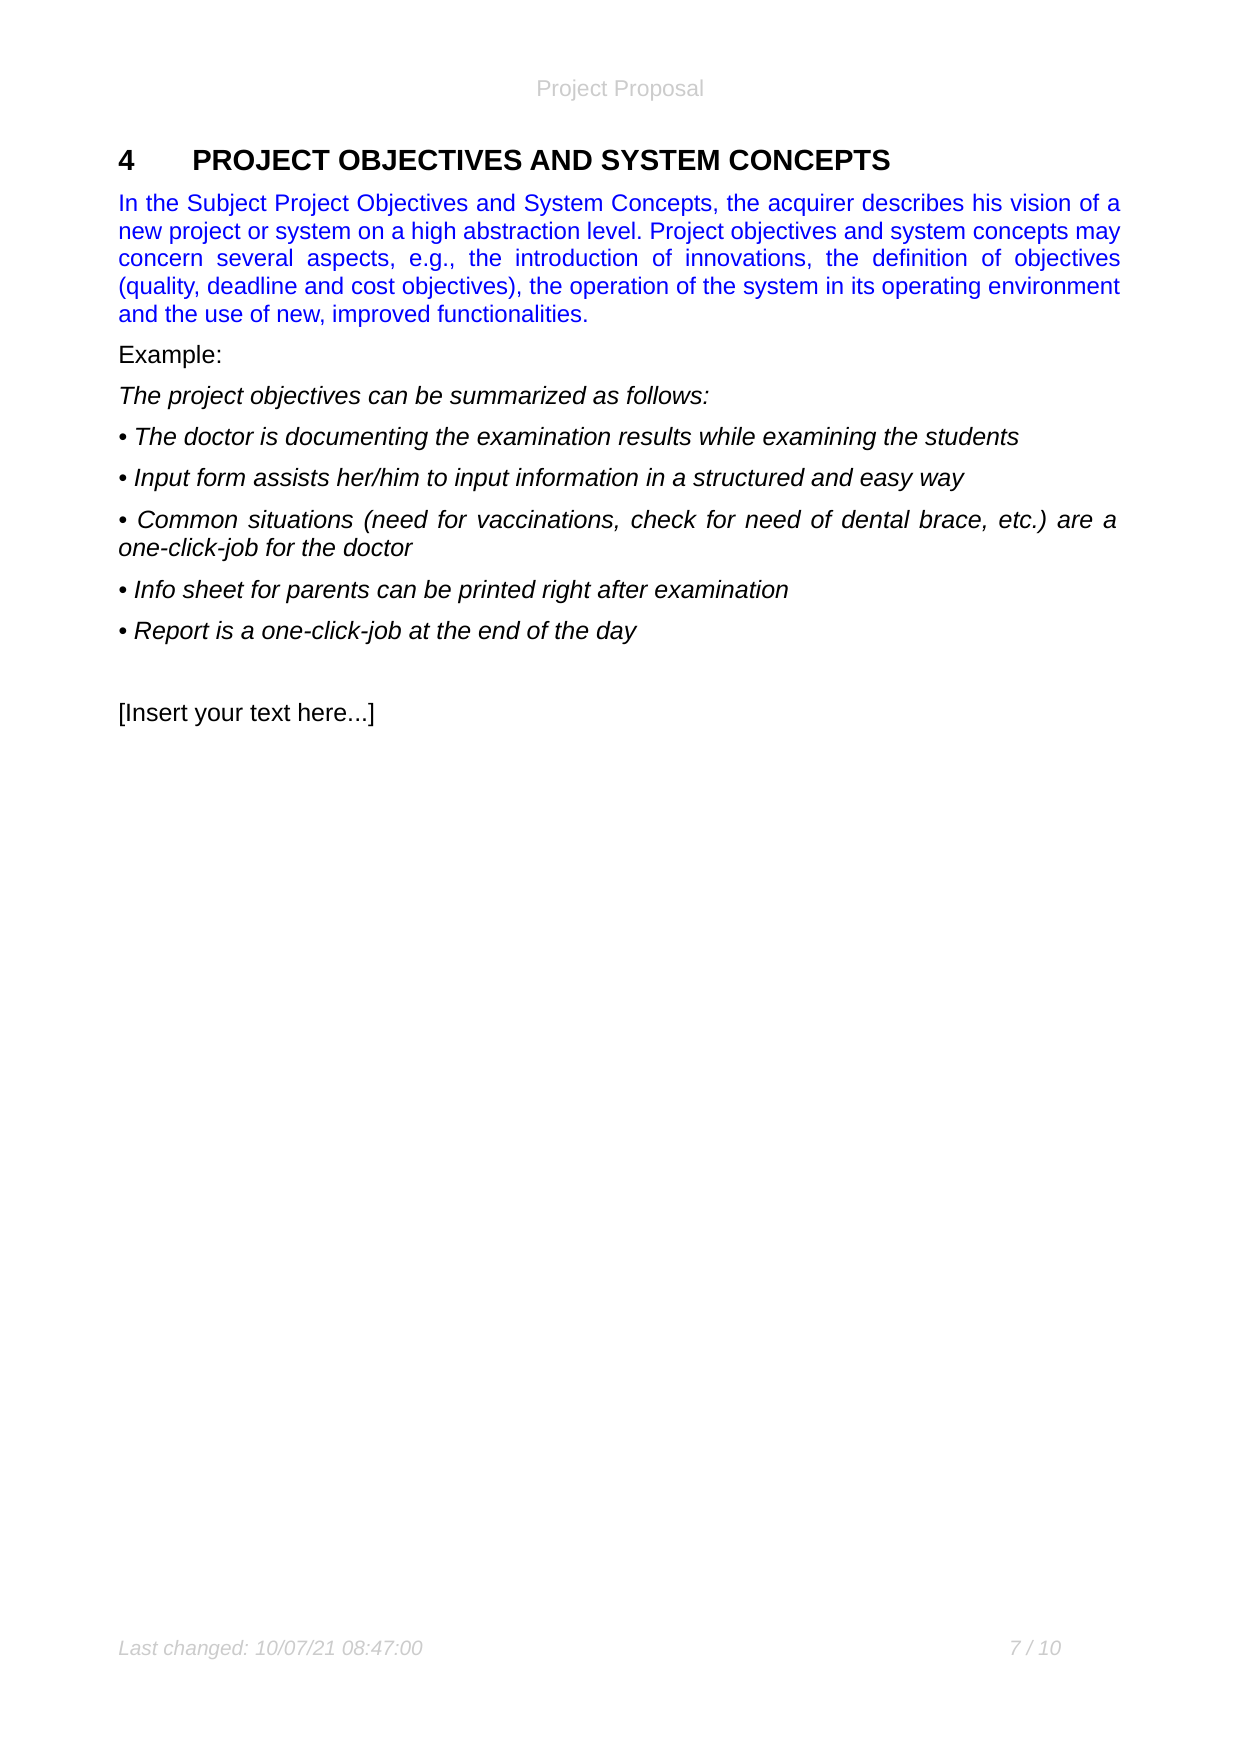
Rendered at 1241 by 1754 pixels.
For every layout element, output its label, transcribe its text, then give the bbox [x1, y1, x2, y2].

text [Insert your text here...] [118, 698, 1122, 727]
text Example: [118, 340, 1122, 368]
text • Common situations (need for vaccinations, check for need of dental brace, etc.) are a one-click-job for the doctor [118, 505, 1122, 562]
text • Info sheet for parents can be printed right after examination [118, 575, 1122, 603]
text The project objectives can be summarized as follows: [118, 381, 1122, 410]
text • Report is a one-click-job at the end of the day [118, 616, 1122, 645]
text • Input form assists her/him to input information in a structured and easy way [118, 463, 1122, 492]
subtitle Project Objectives and System Concepts [118, 143, 1122, 177]
text In the Subject Project Objectives and System Concepts, the acquirer describes his vision of a new project or system on a high abstraction level. Project objectives and system concepts may concern several aspects, e.g., the introduction of innovations, the definition of objectives (quality, deadline and cost objectives), the operation of the system in its operating environment and the use of new, improved functionalities. [118, 189, 1122, 327]
text • The doctor is documenting the examination results while examining the students [118, 422, 1122, 451]
